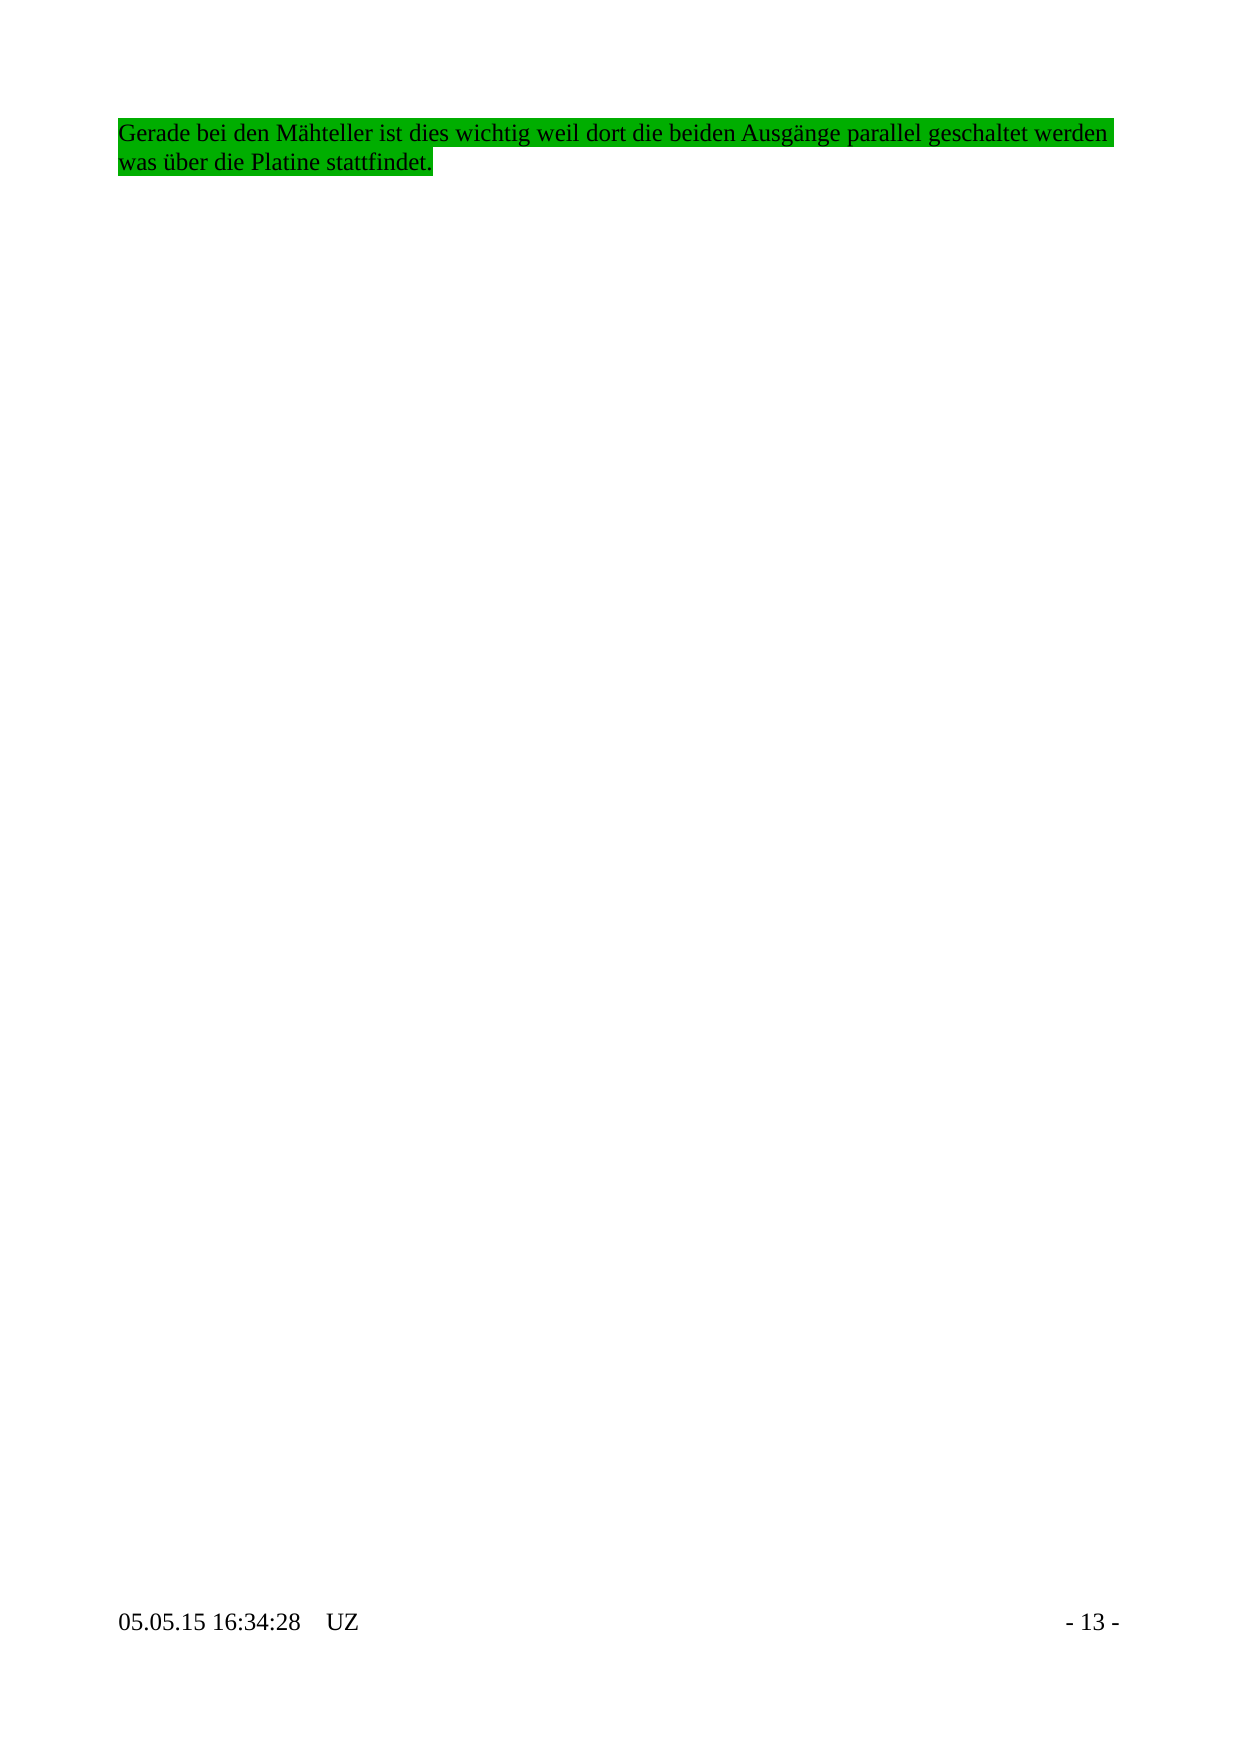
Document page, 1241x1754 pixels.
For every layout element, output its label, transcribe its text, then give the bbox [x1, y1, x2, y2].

text Gerade bei den Mähteller ist dies wichtig weil dort die beiden Ausgänge parallel geschaltet werden was über die Platine stattfindet. [118, 118, 1122, 176]
